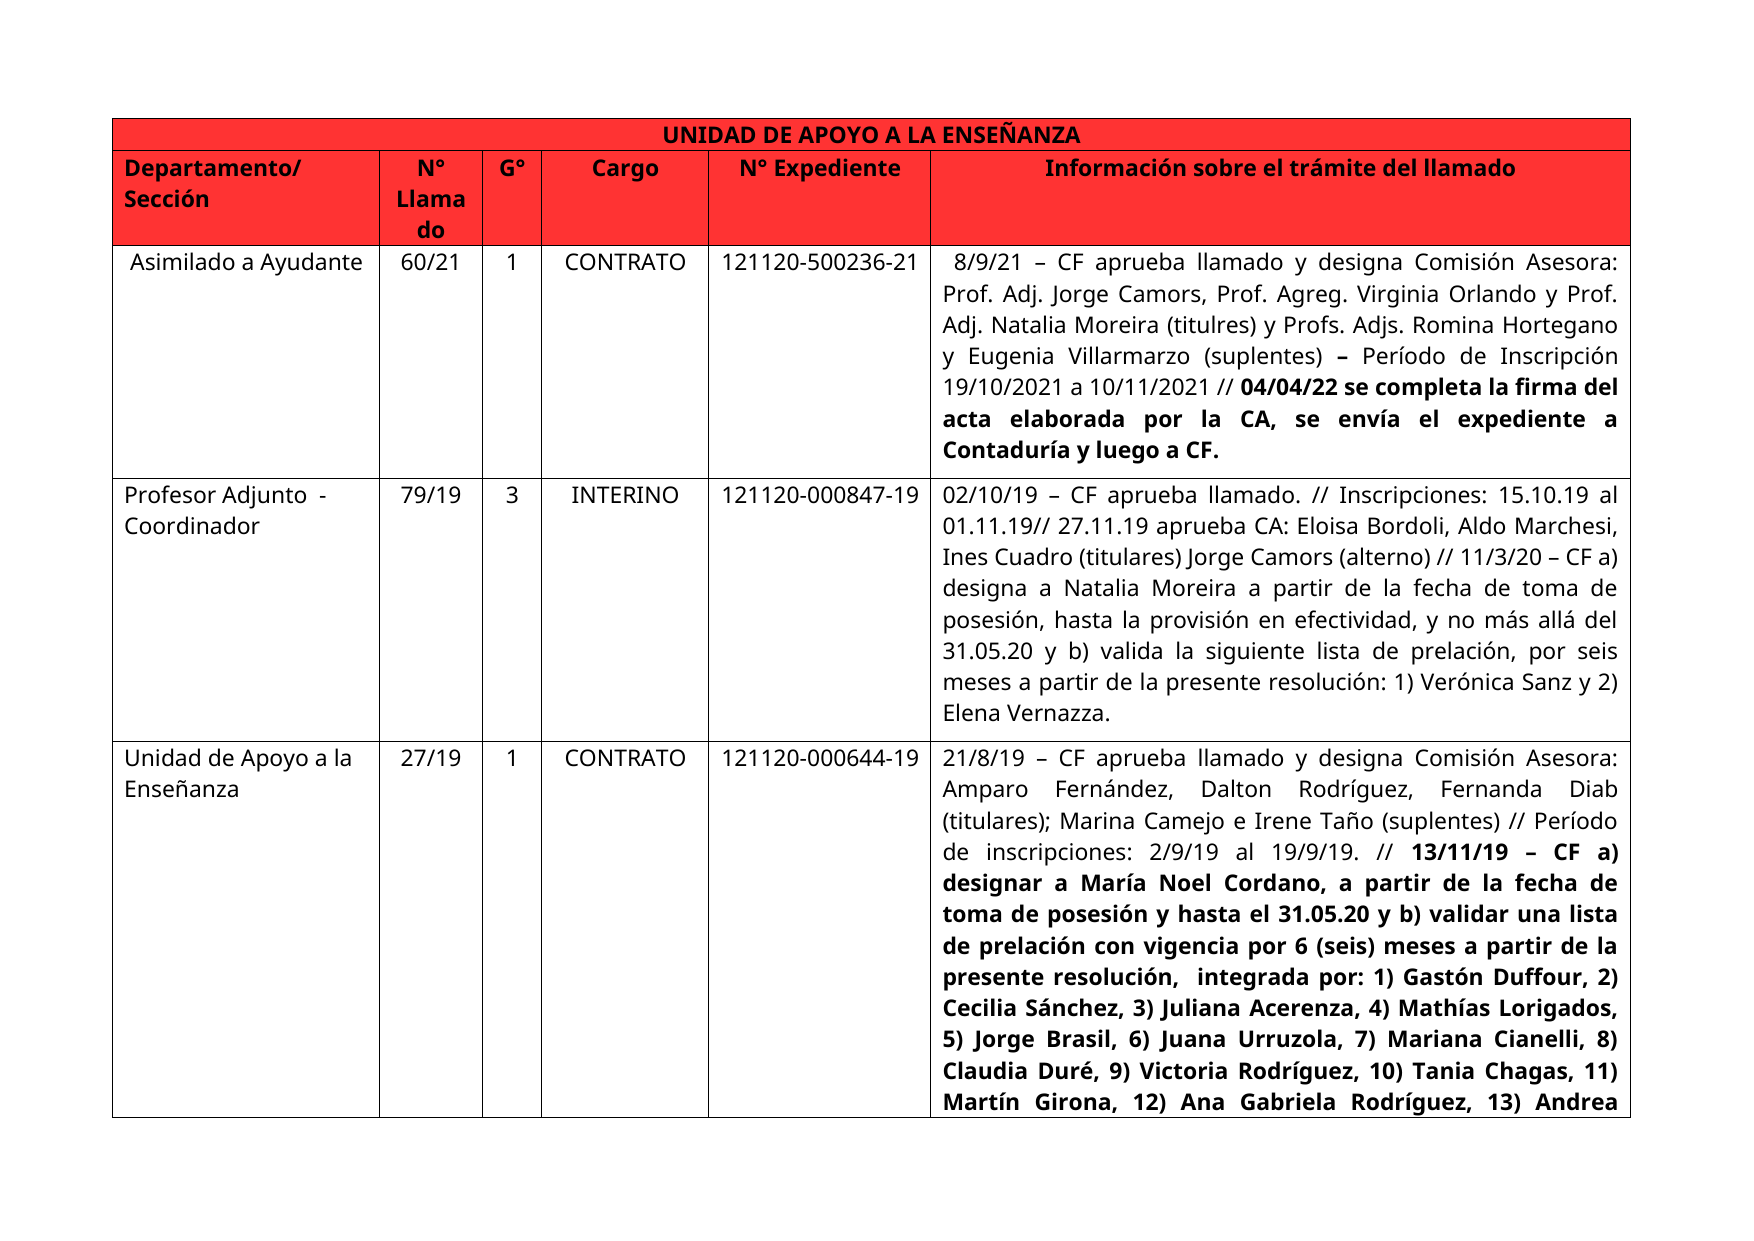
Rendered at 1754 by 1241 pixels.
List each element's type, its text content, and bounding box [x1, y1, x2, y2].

table_cell Unidad de Apoyo a la Enseñanza [113, 742, 379, 1117]
table_cell 8/9/21 – CF aprueba llamado y designa Comisión Asesora: Prof. Adj. Jorge Camors, Prof. Agreg. Virginia Orlando y Prof. Adj. Natalia Moreira (titulres) y Profs. Adjs. Romina Hortegano y Eugenia Villarmarzo (suplentes) – Período de Inscripción 19/10/2021 a 10/11/2021 // 04/04/22 se completa la firma del acta elaborada por la CA, se envía el expediente a Contaduría y luego a CF. [931, 246, 1630, 477]
table_cell 02/10/19 – CF aprueba llamado. // Inscripciones: 15.10.19 al 01.11.19// 27.11.19 aprueba CA: Eloisa Bordoli, Aldo Marchesi, Ines Cuadro (titulares) Jorge Camors (alterno) // 11/3/20 – CF a) designa a Natalia Moreira a partir de la fecha de toma de posesión, hasta la provisión en efectividad, y no más allá del 31.05.20 y b) valida la siguiente lista de prelación, por seis meses a partir de la presente resolución: 1) Verónica Sanz y 2) Elena Vernazza. [931, 479, 1630, 741]
table_cell G° [483, 151, 541, 245]
table_cell Cargo [542, 151, 708, 245]
table_cell 1 [483, 246, 541, 477]
table_cell 3 [483, 479, 541, 741]
table_cell 121120-500236-21 [709, 246, 930, 477]
table_cell 121120-000847-19 [709, 479, 930, 741]
table_cell N° Llamado [380, 151, 482, 245]
table_cell Departamento/Sección [113, 151, 379, 245]
table_cell CONTRATO [542, 246, 708, 477]
table_cell INTERINO [542, 479, 708, 741]
table_cell 79/19 [380, 479, 482, 741]
table_cell UNIDAD DE APOYO A LA ENSEÑANZA [113, 119, 1630, 150]
table_cell N° Expediente [709, 151, 930, 245]
table_cell 27/19 [380, 742, 482, 1117]
table_cell 21/8/19 – CF aprueba llamado y designa Comisión Asesora: Amparo Fernández, Dalton Rodríguez, Fernanda Diab (titulares); Marina Camejo e Irene Taño (suplentes) // Período de inscripciones: 2/9/19 al 19/9/19. // 13/11/19 – CF a) designar a María Noel Cordano, a partir de la fecha de toma de posesión y hasta el 31.05.20 y b) validar una lista de prelación con vigencia por 6 (seis) meses a partir de la presente resolución, integrada por: 1) Gastón Duffour, 2) Cecilia Sánchez, 3) Juliana Acerenza, 4) Mathías Lorigados, 5) Jorge Brasil, 6) Juana Urruzola, 7) Mariana Cianelli, 8) Claudia Duré, 9) Victoria Rodríguez, 10) Tania Chagas, 11) Martín Girona, 12) Ana Gabriela Rodríguez, 13) Andrea [931, 742, 1630, 1117]
table_cell 121120-000644-19 [709, 742, 930, 1117]
table_cell Información sobre el trámite del llamado [931, 151, 1630, 245]
table_cell Asimilado a Ayudante [113, 246, 379, 477]
table_cell Profesor Adjunto - Coordinador [113, 479, 379, 741]
table_cell CONTRATO [542, 742, 708, 1117]
table_cell 60/21 [380, 246, 482, 477]
table_cell 1 [483, 742, 541, 1117]
